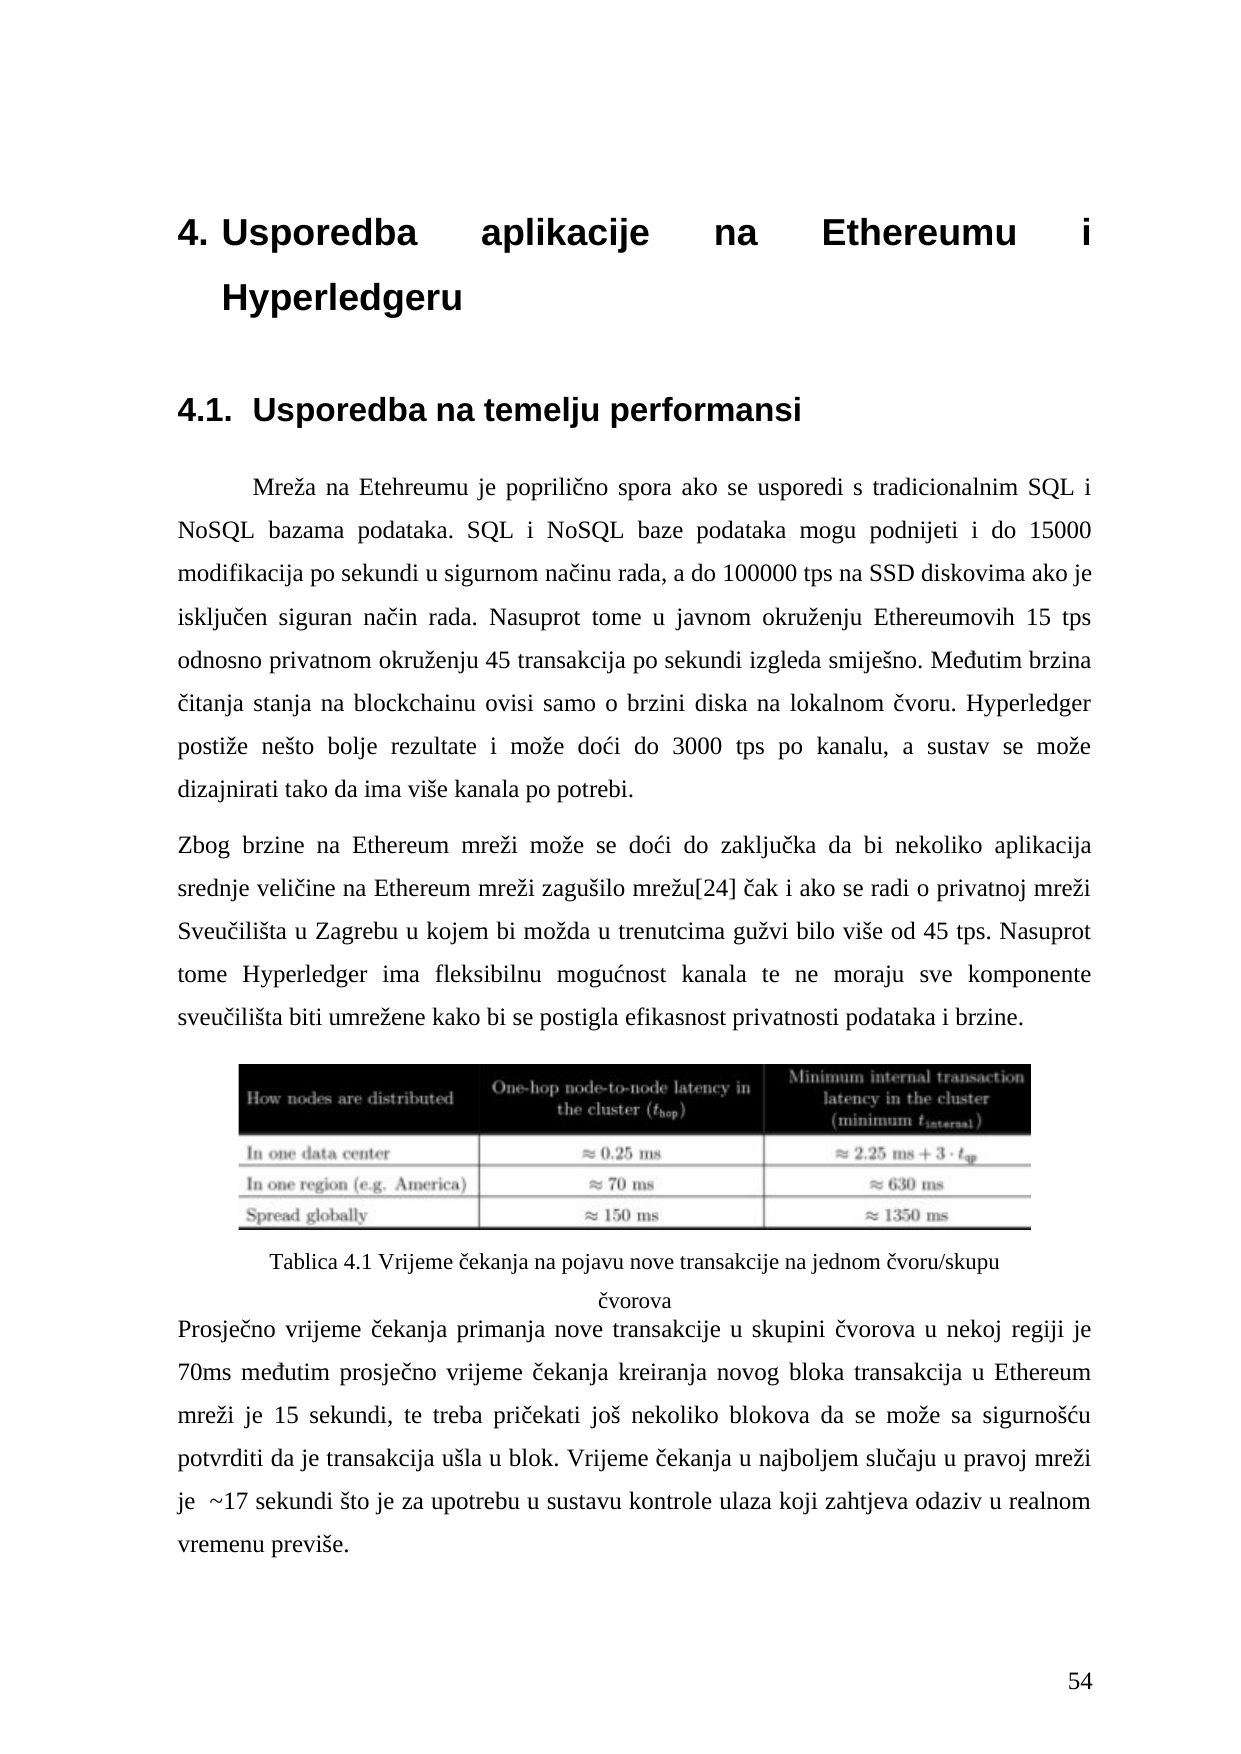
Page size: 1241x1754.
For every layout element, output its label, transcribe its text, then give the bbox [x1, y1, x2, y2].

picture [238, 1064, 1031, 1230]
text Zbog brzine na Ethereum mreži može se doći do zaključka da bi nekoliko aplikacija srednje veličine na Ethereum mreži zagušilo mrežu[24] čak i ako se radi o privatnoj mreži Sveučilišta u Zagrebu u kojem bi možda u trenutcima gužvi bilo više od 45 tps. Nasuprot tome Hyperledger ima fleksibilnu mogućnost kanala te ne moraju sve komponente sveučilišta biti umrežene kako bi se postigla efikasnost privatnosti podataka i brzine. [177, 830, 1092, 1031]
text Mreža na Etehreumu je poprilično spora ako se usporedi s tradicionalnim SQL i NoSQL bazama podataka. SQL i NoSQL baze podataka mogu podnijeti i do 15000 modifikacija po sekundi u sigurnom načinu rada, a do 100000 tps na SSD diskovima ako je isključen siguran način rada. Nasuprot tome u javnom okruženju Ethereumovih 15 tps odnosno privatnom okruženju 45 transakcija po sekundi izgleda smiješno. Međutim brzina čitanja stanja na blockchainu ovisi samo o brzini diska na lokalnom čvoru. Hyperledger postiže nešto bolje rezultate i može doći do 3000 tps po kanalu, a sustav se može dizajnirati tako da ima više kanala po potrebi. [177, 472, 1092, 803]
text Prosječno vrijeme čekanja primanja nove transakcije u skupini čvorova u nekoj regiji je 70ms međutim prosječno vrijeme čekanja kreiranja novog bloka transakcija u Ethereum mreži je 15 sekundi, te treba pričekati još nekoliko blokova da se može sa sigurnošću potvrditi da je transakcija ušla u blok. Vrijeme čekanja u najboljem slučaju u pravoj mreži je ~17 sekundi što je za upotrebu u sustavu kontrole ulaza koji zahtjeva odaziv u realnom vremenu previše. [177, 1113, 1092, 1558]
text Tablica 4.1 Vrijeme čekanja na pojavu nove transakcije na jednom čvoru/skupu čvorova [239, 1230, 1031, 1314]
subtitle Usporedba aplikacije na Ethereumu i Hyperledgeru [177, 210, 1092, 318]
subtitle Usporedba na temelju performansi [177, 389, 1092, 428]
